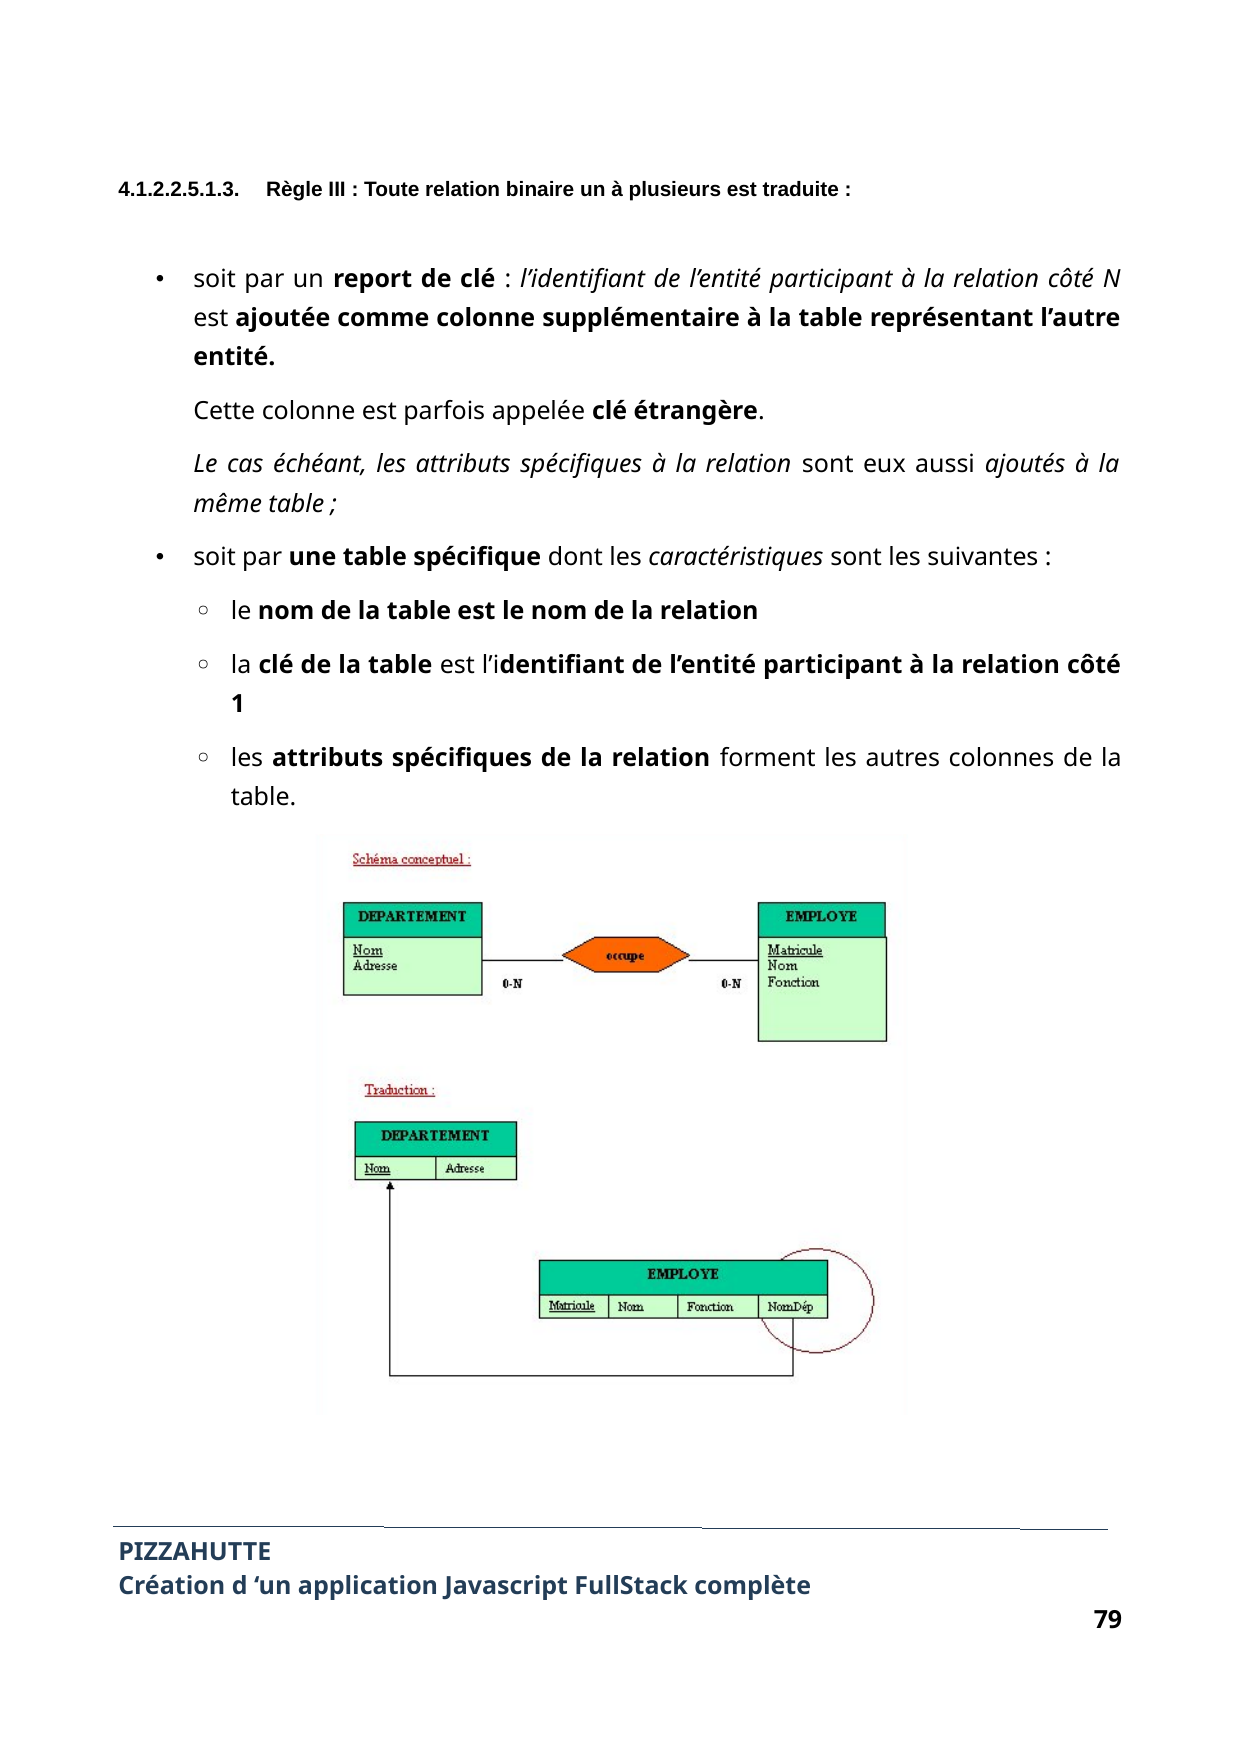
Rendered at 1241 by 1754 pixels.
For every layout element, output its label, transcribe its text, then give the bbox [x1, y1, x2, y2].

list le nom de la table est le nom de la relation [193, 593, 1122, 627]
list soit par une table spécifique dont les caractéristiques sont les suivantes : [156, 539, 1122, 573]
subtitle Règle III : Toute relation binaire un à plusieurs est traduite : [118, 176, 1122, 200]
list les attributs spécifiques de la relation forment les autres colonnes de la table. [193, 739, 1122, 813]
list Le cas échéant, les attributs spécifiques à la relation sont eux aussi ajoutés à la même table ; [156, 446, 1122, 519]
picture [315, 834, 909, 1415]
list soit par un report de clé : l’identifiant de l’entité participant à la relation côté N est ajoutée comme colonne supplémentaire à la table représentant l’autre entité. [156, 260, 1122, 373]
list la clé de la table est l’identifiant de l’entité participant à la relation côté 1 [193, 647, 1122, 720]
list Cette colonne est parfois appelée clé étrangère. [156, 392, 1122, 426]
